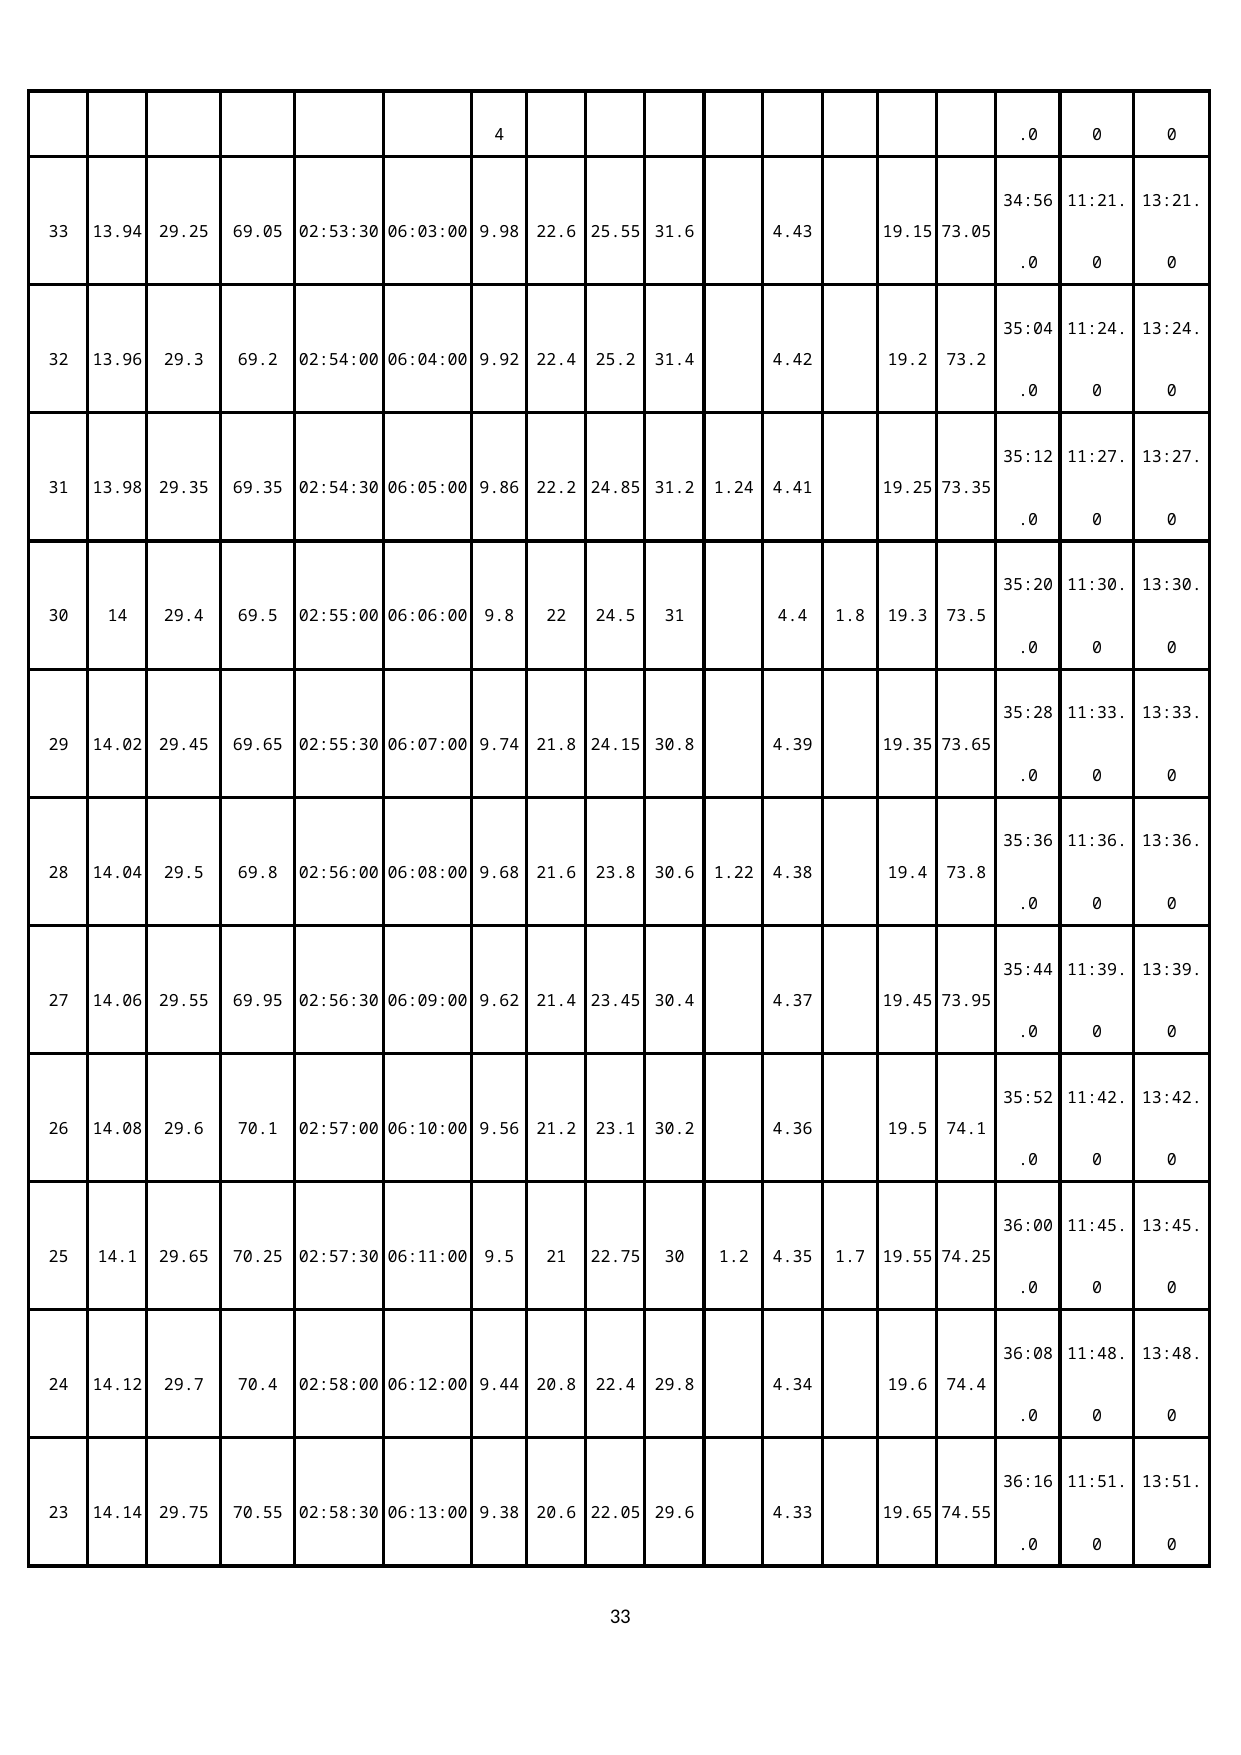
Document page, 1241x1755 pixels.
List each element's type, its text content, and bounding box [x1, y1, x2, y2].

table_cell 21.4 [528, 927, 584, 1052]
table_cell 29.55 [148, 927, 219, 1052]
table_cell 06:10:00 [385, 1055, 470, 1180]
table_cell 73.05 [938, 158, 994, 283]
table_cell 32 [30, 286, 86, 411]
table_cell 14.08 [89, 1055, 145, 1180]
table_cell 73.8 [938, 799, 994, 924]
table_cell [706, 158, 761, 283]
table_cell 31.6 [646, 158, 702, 283]
table_cell 02:58:00 [296, 1311, 382, 1436]
table_cell 9.44 [473, 1311, 525, 1436]
table_cell 0 [1135, 93, 1208, 155]
table_cell 19.5 [879, 1055, 935, 1180]
table_cell 34:56.0 [997, 158, 1058, 283]
table_cell [706, 671, 761, 796]
table_cell 06:03:00 [385, 158, 470, 283]
table_cell 29.75 [148, 1439, 219, 1564]
table_cell 74.1 [938, 1055, 994, 1180]
table_cell 11:36.0 [1062, 799, 1132, 924]
table_cell 29.7 [148, 1311, 219, 1436]
table_cell 06:05:00 [385, 414, 470, 539]
table_cell 31.2 [646, 414, 702, 539]
table_cell 02:53:30 [296, 158, 382, 283]
table_cell 69.05 [222, 158, 293, 283]
table_cell 19.2 [879, 286, 935, 411]
table_cell 9.98 [473, 158, 525, 283]
table_cell 29.4 [148, 543, 219, 667]
table_cell 06:07:00 [385, 671, 470, 796]
table_cell 11:21.0 [1062, 158, 1132, 283]
table_cell 29.3 [148, 286, 219, 411]
table_cell .0 [997, 93, 1058, 155]
table_cell 9.38 [473, 1439, 525, 1564]
table_cell 27 [30, 927, 86, 1052]
table_cell [824, 158, 876, 283]
table_cell 9.8 [473, 543, 525, 667]
table_cell 35:52.0 [997, 1055, 1058, 1180]
table_cell 70.25 [222, 1183, 293, 1308]
table_cell 11:30.0 [1062, 543, 1132, 667]
table_cell 06:12:00 [385, 1311, 470, 1436]
table_cell 14.1 [89, 1183, 145, 1308]
table_cell 22.4 [587, 1311, 643, 1436]
table_cell 1.7 [824, 1183, 876, 1308]
table_cell 11:24.0 [1062, 286, 1132, 411]
table_cell 1.2 [706, 1183, 761, 1308]
table_cell 24.15 [587, 671, 643, 796]
table_cell 28 [30, 799, 86, 924]
table_cell [764, 93, 821, 155]
table_cell 13:36.0 [1135, 799, 1208, 924]
table_cell 29.35 [148, 414, 219, 539]
table_cell 11:33.0 [1062, 671, 1132, 796]
table_cell 19.55 [879, 1183, 935, 1308]
table_cell [706, 543, 761, 667]
table_cell 9.5 [473, 1183, 525, 1308]
table_cell [706, 927, 761, 1052]
table_cell 4.37 [764, 927, 821, 1052]
table_cell 4.38 [764, 799, 821, 924]
table_cell 11:45.0 [1062, 1183, 1132, 1308]
table_cell 19.6 [879, 1311, 935, 1436]
table_cell 31.4 [646, 286, 702, 411]
table_cell 26 [30, 1055, 86, 1180]
table_cell [824, 927, 876, 1052]
table_cell 13.96 [89, 286, 145, 411]
table_cell 73.2 [938, 286, 994, 411]
table_cell [706, 286, 761, 411]
table_cell 22.2 [528, 414, 584, 539]
table_cell 74.4 [938, 1311, 994, 1436]
table_cell [824, 671, 876, 796]
table_cell 24 [30, 1311, 86, 1436]
table_cell 69.8 [222, 799, 293, 924]
table_cell 69.95 [222, 927, 293, 1052]
table_cell 06:06:00 [385, 543, 470, 667]
table_cell 29.5 [148, 799, 219, 924]
table_cell [296, 93, 382, 155]
table_cell 4.33 [764, 1439, 821, 1564]
table_cell 22 [528, 543, 584, 667]
table_cell 11:42.0 [1062, 1055, 1132, 1180]
table_cell 02:57:00 [296, 1055, 382, 1180]
table_cell 14.02 [89, 671, 145, 796]
table_cell 30 [30, 543, 86, 667]
table_cell 13:45.0 [1135, 1183, 1208, 1308]
table_cell 35:36.0 [997, 799, 1058, 924]
table_cell 02:55:00 [296, 543, 382, 667]
table_cell 36:00.0 [997, 1183, 1058, 1308]
table_cell 1.8 [824, 543, 876, 667]
table_cell 9.56 [473, 1055, 525, 1180]
table_cell 13:21.0 [1135, 158, 1208, 283]
table_cell 4.4 [764, 543, 821, 667]
table_cell 22.4 [528, 286, 584, 411]
table_cell 13:27.0 [1135, 414, 1208, 539]
table_cell 13:30.0 [1135, 543, 1208, 667]
table_cell 74.55 [938, 1439, 994, 1564]
table_cell 69.65 [222, 671, 293, 796]
table_cell 1.24 [706, 414, 761, 539]
table_cell 19.3 [879, 543, 935, 667]
table_cell [879, 93, 935, 155]
table_cell 9.92 [473, 286, 525, 411]
table_cell 21 [528, 1183, 584, 1308]
table_cell 06:09:00 [385, 927, 470, 1052]
table_cell 35:44.0 [997, 927, 1058, 1052]
table_cell 13:33.0 [1135, 671, 1208, 796]
table_cell 25 [30, 1183, 86, 1308]
table_cell 30.6 [646, 799, 702, 924]
table_cell 21.6 [528, 799, 584, 924]
table_cell 21.8 [528, 671, 584, 796]
table_cell 11:51.0 [1062, 1439, 1132, 1564]
table_cell 14 [89, 543, 145, 667]
table_cell 74.25 [938, 1183, 994, 1308]
table_cell [148, 93, 219, 155]
table_cell 9.74 [473, 671, 525, 796]
table_cell 4.39 [764, 671, 821, 796]
table_cell 30.8 [646, 671, 702, 796]
table_cell 11:27.0 [1062, 414, 1132, 539]
table_cell 4.43 [764, 158, 821, 283]
table_cell 22.6 [528, 158, 584, 283]
table_cell 9.62 [473, 927, 525, 1052]
table_cell 02:57:30 [296, 1183, 382, 1308]
table_cell 29.65 [148, 1183, 219, 1308]
table_cell [706, 93, 761, 155]
table_cell 20.6 [528, 1439, 584, 1564]
table_cell 36:08.0 [997, 1311, 1058, 1436]
table_cell 02:55:30 [296, 671, 382, 796]
table_cell [587, 93, 643, 155]
table_cell 19.25 [879, 414, 935, 539]
table_cell 24.85 [587, 414, 643, 539]
table_cell 30.2 [646, 1055, 702, 1180]
table_cell 13:42.0 [1135, 1055, 1208, 1180]
table_cell 11:48.0 [1062, 1311, 1132, 1436]
table_cell 13:39.0 [1135, 927, 1208, 1052]
table_cell [30, 93, 86, 155]
table_cell 9.68 [473, 799, 525, 924]
table_cell 35:28.0 [997, 671, 1058, 796]
table_cell 36:16.0 [997, 1439, 1058, 1564]
table_cell 4.34 [764, 1311, 821, 1436]
table_cell 06:13:00 [385, 1439, 470, 1564]
table_cell 70.4 [222, 1311, 293, 1436]
table_cell 73.95 [938, 927, 994, 1052]
table_cell 33 [30, 158, 86, 283]
table_cell [824, 414, 876, 539]
table_cell 73.5 [938, 543, 994, 667]
table_cell [89, 93, 145, 155]
table_cell 4.42 [764, 286, 821, 411]
table_cell [824, 1311, 876, 1436]
table_cell 4.35 [764, 1183, 821, 1308]
table_cell [824, 799, 876, 924]
table_cell 4 [473, 93, 525, 155]
table_cell 14.04 [89, 799, 145, 924]
table_cell 9.86 [473, 414, 525, 539]
table_cell 35:04.0 [997, 286, 1058, 411]
table_cell 29 [30, 671, 86, 796]
table_cell 19.45 [879, 927, 935, 1052]
table_cell [706, 1311, 761, 1436]
table_cell 1.22 [706, 799, 761, 924]
table_cell 02:56:00 [296, 799, 382, 924]
table_cell 13.94 [89, 158, 145, 283]
table_cell 23.1 [587, 1055, 643, 1180]
table_cell 19.4 [879, 799, 935, 924]
table_cell 29.45 [148, 671, 219, 796]
table_cell [528, 93, 584, 155]
table_cell 73.35 [938, 414, 994, 539]
table_cell [706, 1055, 761, 1180]
table_cell [824, 286, 876, 411]
table_cell 30.4 [646, 927, 702, 1052]
table_cell 14.14 [89, 1439, 145, 1564]
table_cell 06:04:00 [385, 286, 470, 411]
table_cell 06:11:00 [385, 1183, 470, 1308]
table_cell 31 [30, 414, 86, 539]
table_cell 69.5 [222, 543, 293, 667]
table_cell 30 [646, 1183, 702, 1308]
table_cell 13:48.0 [1135, 1311, 1208, 1436]
table_cell 25.2 [587, 286, 643, 411]
table_cell 22.75 [587, 1183, 643, 1308]
table_cell [938, 93, 994, 155]
table_cell [824, 93, 876, 155]
table_cell 22.05 [587, 1439, 643, 1564]
table_cell 21.2 [528, 1055, 584, 1180]
table_cell [706, 1439, 761, 1564]
table_cell 23 [30, 1439, 86, 1564]
table_cell 06:08:00 [385, 799, 470, 924]
table_cell 70.55 [222, 1439, 293, 1564]
table_cell [646, 93, 702, 155]
table_cell [824, 1055, 876, 1180]
table_cell 23.8 [587, 799, 643, 924]
table_cell 13:51.0 [1135, 1439, 1208, 1564]
table_cell 19.65 [879, 1439, 935, 1564]
table_cell 19.15 [879, 158, 935, 283]
table_cell 25.55 [587, 158, 643, 283]
table_cell 70.1 [222, 1055, 293, 1180]
table_cell 02:56:30 [296, 927, 382, 1052]
table_cell 19.35 [879, 671, 935, 796]
table_cell 29.8 [646, 1311, 702, 1436]
table_cell 13.98 [89, 414, 145, 539]
table_cell 4.36 [764, 1055, 821, 1180]
table_cell [222, 93, 293, 155]
table_cell 14.06 [89, 927, 145, 1052]
table_cell 73.65 [938, 671, 994, 796]
table_cell 0 [1062, 93, 1132, 155]
table_cell 02:54:00 [296, 286, 382, 411]
table_cell 4.41 [764, 414, 821, 539]
table_cell 29.25 [148, 158, 219, 283]
table_cell 02:58:30 [296, 1439, 382, 1564]
table_cell 11:39.0 [1062, 927, 1132, 1052]
table_cell 29.6 [646, 1439, 702, 1564]
table_cell [385, 93, 470, 155]
table_cell 24.5 [587, 543, 643, 667]
table_cell 23.45 [587, 927, 643, 1052]
table_cell 13:24.0 [1135, 286, 1208, 411]
table_cell 14.12 [89, 1311, 145, 1436]
table_cell 02:54:30 [296, 414, 382, 539]
table_cell 29.6 [148, 1055, 219, 1180]
table_cell 31 [646, 543, 702, 667]
table_cell 20.8 [528, 1311, 584, 1436]
table_cell 35:20.0 [997, 543, 1058, 667]
table_cell 69.35 [222, 414, 293, 539]
table_cell 35:12.0 [997, 414, 1058, 539]
table_cell 69.2 [222, 286, 293, 411]
table_cell [824, 1439, 876, 1564]
